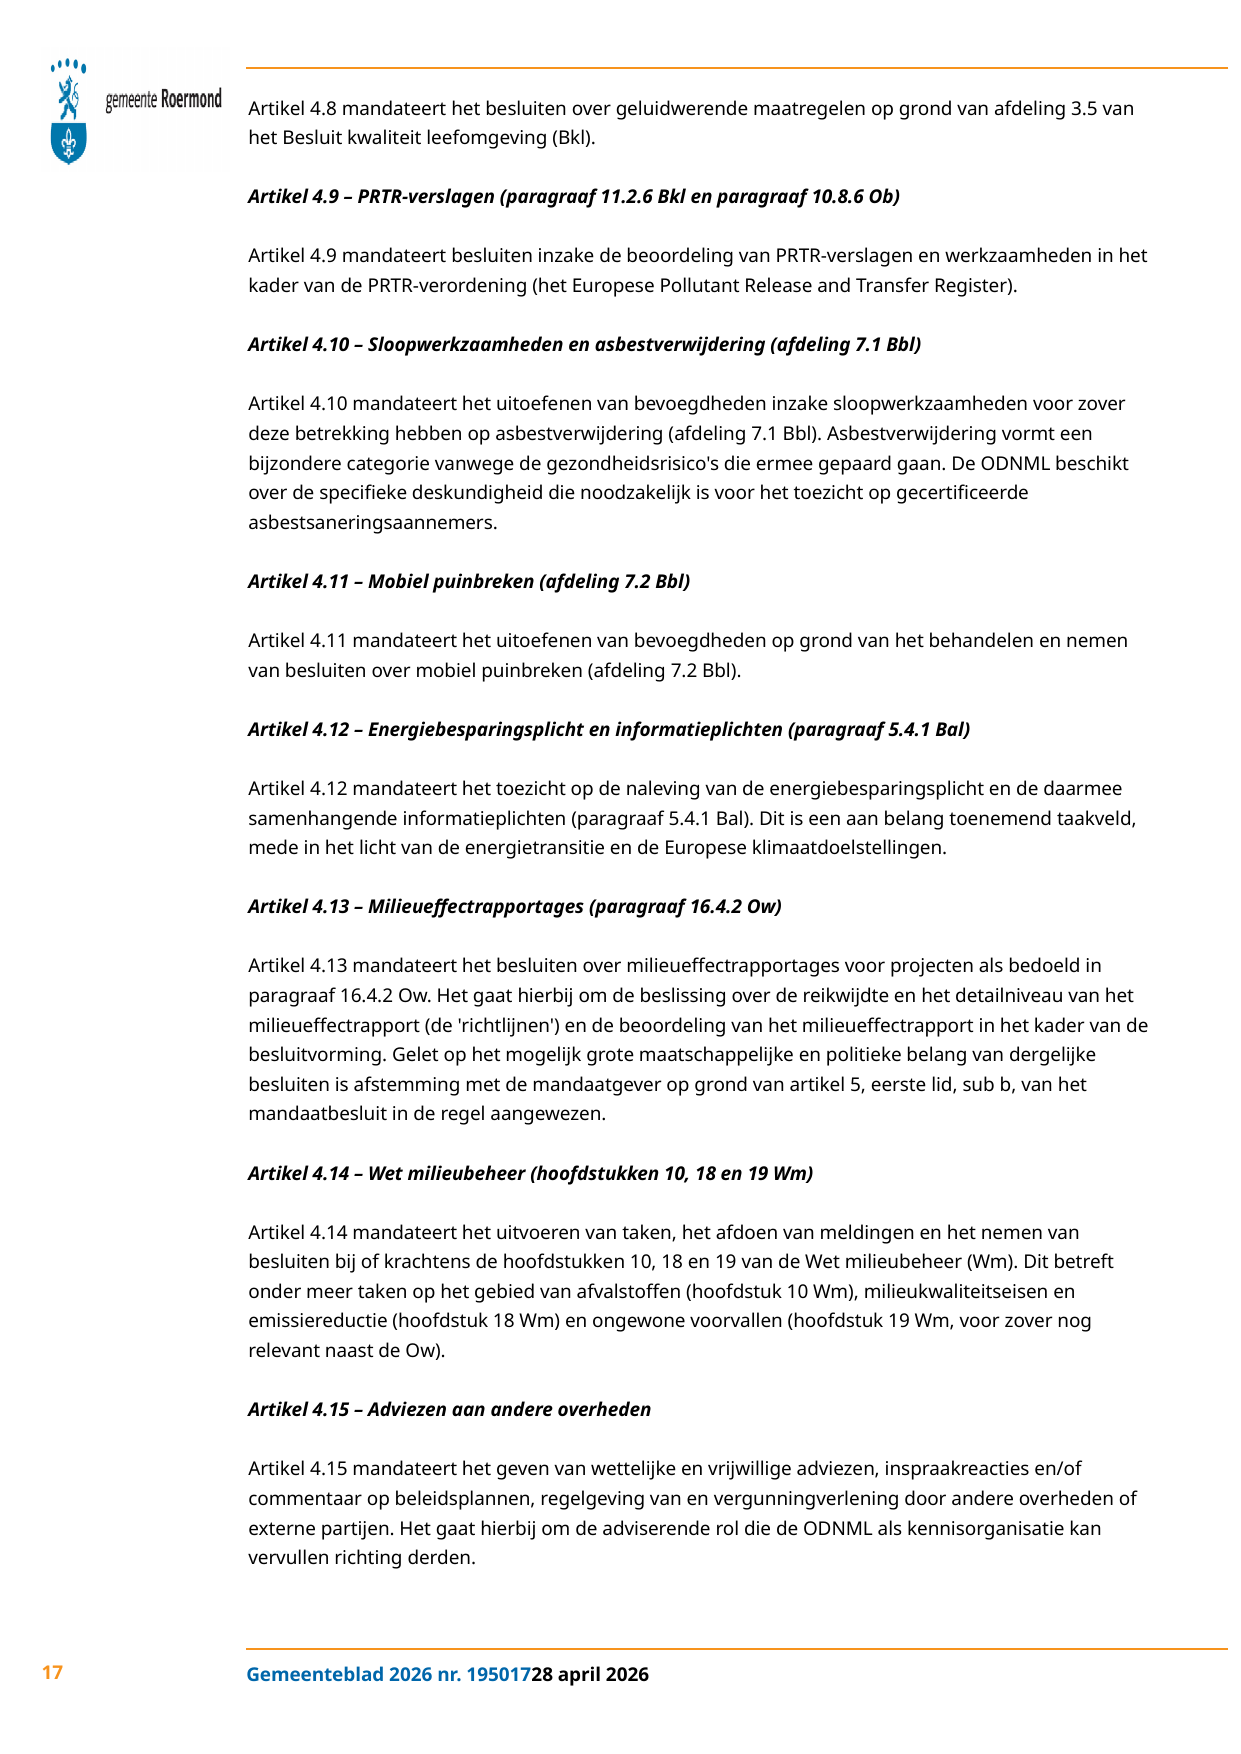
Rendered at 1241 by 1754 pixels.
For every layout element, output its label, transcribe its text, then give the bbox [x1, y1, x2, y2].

text Artikel 4.10 – Sloopwerkzaamheden en asbestverwijdering (afdeling 7.1 Bbl) [248, 331, 1152, 357]
text Artikel 4.11 mandateert het uitoefenen van bevoegdheden op grond van het behandelen en nemen van besluiten over mobiel puinbreken (afdeling 7.2 Bbl). [248, 627, 1152, 683]
text Artikel 4.14 – Wet milieubeheer (hoofdstukken 10, 18 en 19 Wm) [248, 1160, 1152, 1186]
text Artikel 4.13 – Milieueffectrapportages (paragraaf 16.4.2 Ow) [248, 893, 1152, 919]
text Artikel 4.10 mandateert het uitoefenen van bevoegdheden inzake sloopwerkzaamheden voor zover deze betrekking hebben op asbestverwijdering (afdeling 7.1 Bbl). Asbestverwijdering vormt een bijzondere categorie vanwege de gezondheidsrisico's die ermee gepaard gaan. De ODNML beschikt over de specifieke deskundigheid die noodzakelijk is voor het toezicht op gecertificeerde asbestsaneringsaannemers. [248, 391, 1152, 535]
text Artikel 4.15 – Adviezen aan andere overheden [248, 1396, 1152, 1422]
text Artikel 4.14 mandateert het uitvoeren van taken, het afdoen van meldingen en het nemen van besluiten bij of krachtens de hoofdstukken 10, 18 en 19 van de Wet milieubeheer (Wm). Dit betreft onder meer taken op het gebied van afvalstoffen (hoofdstuk 10 Wm), milieukwaliteitseisen en emissiereductie (hoofdstuk 18 Wm) en ongewone voorvallen (hoofdstuk 19 Wm, voor zover nog relevant naast de Ow). [248, 1219, 1152, 1363]
text Artikel 4.9 – PRTR-verslagen (paragraaf 11.2.6 Bkl en paragraaf 10.8.6 Ob) [248, 183, 1152, 209]
text Artikel 4.12 – Energiebesparingsplicht en informatieplichten (paragraaf 5.4.1 Bal) [248, 716, 1152, 742]
text Artikel 4.13 mandateert het besluiten over milieueffectrapportages voor projecten als bedoeld in paragraaf 16.4.2 Ow. Het gaat hierbij om de beslissing over de reikwijdte en het detailniveau van het milieueffectrapport (de 'richtlijnen') en de beoordeling van het milieueffectrapport in het kader van de besluitvorming. Gelet op het mogelijk grote maatschappelijke en politieke belang van dergelijke besluiten is afstemming met de mandaatgever op grond van artikel 5, eerste lid, sub b, van het mandaatbesluit in de regel aangewezen. [248, 953, 1152, 1126]
picture [41, 47, 231, 172]
text Artikel 4.11 – Mobiel puinbreken (afdeling 7.2 Bbl) [248, 568, 1152, 594]
text Artikel 4.9 mandateert besluiten inzake de beoordeling van PRTR-verslagen en werkzaamheden in het kader van de PRTR-verordening (het Europese Pollutant Release and Transfer Register). [248, 243, 1152, 298]
text Artikel 4.12 mandateert het toezicht op de naleving van de energiebesparingsplicht en de daarmee samenhangende informatieplichten (paragraaf 5.4.1 Bal). Dit is een aan belang toenemend taakveld, mede in het licht van de energietransitie en de Europese klimaatdoelstellingen. [248, 775, 1152, 860]
text Artikel 4.15 mandateert het geven van wettelijke en vrijwillige adviezen, inspraakreacties en/of commentaar op beleidsplannen, regelgeving van en vergunningverlening door andere overheden of externe partijen. Het gaat hierbij om de adviserende rol die de ODNML als kennisorganisatie kan vervullen richting derden. [248, 1456, 1152, 1570]
text Artikel 4.8 mandateert het besluiten over geluidwerende maatregelen op grond van afdeling 3.5 van het Besluit kwaliteit leefomgeving (Bkl). [248, 95, 1152, 150]
